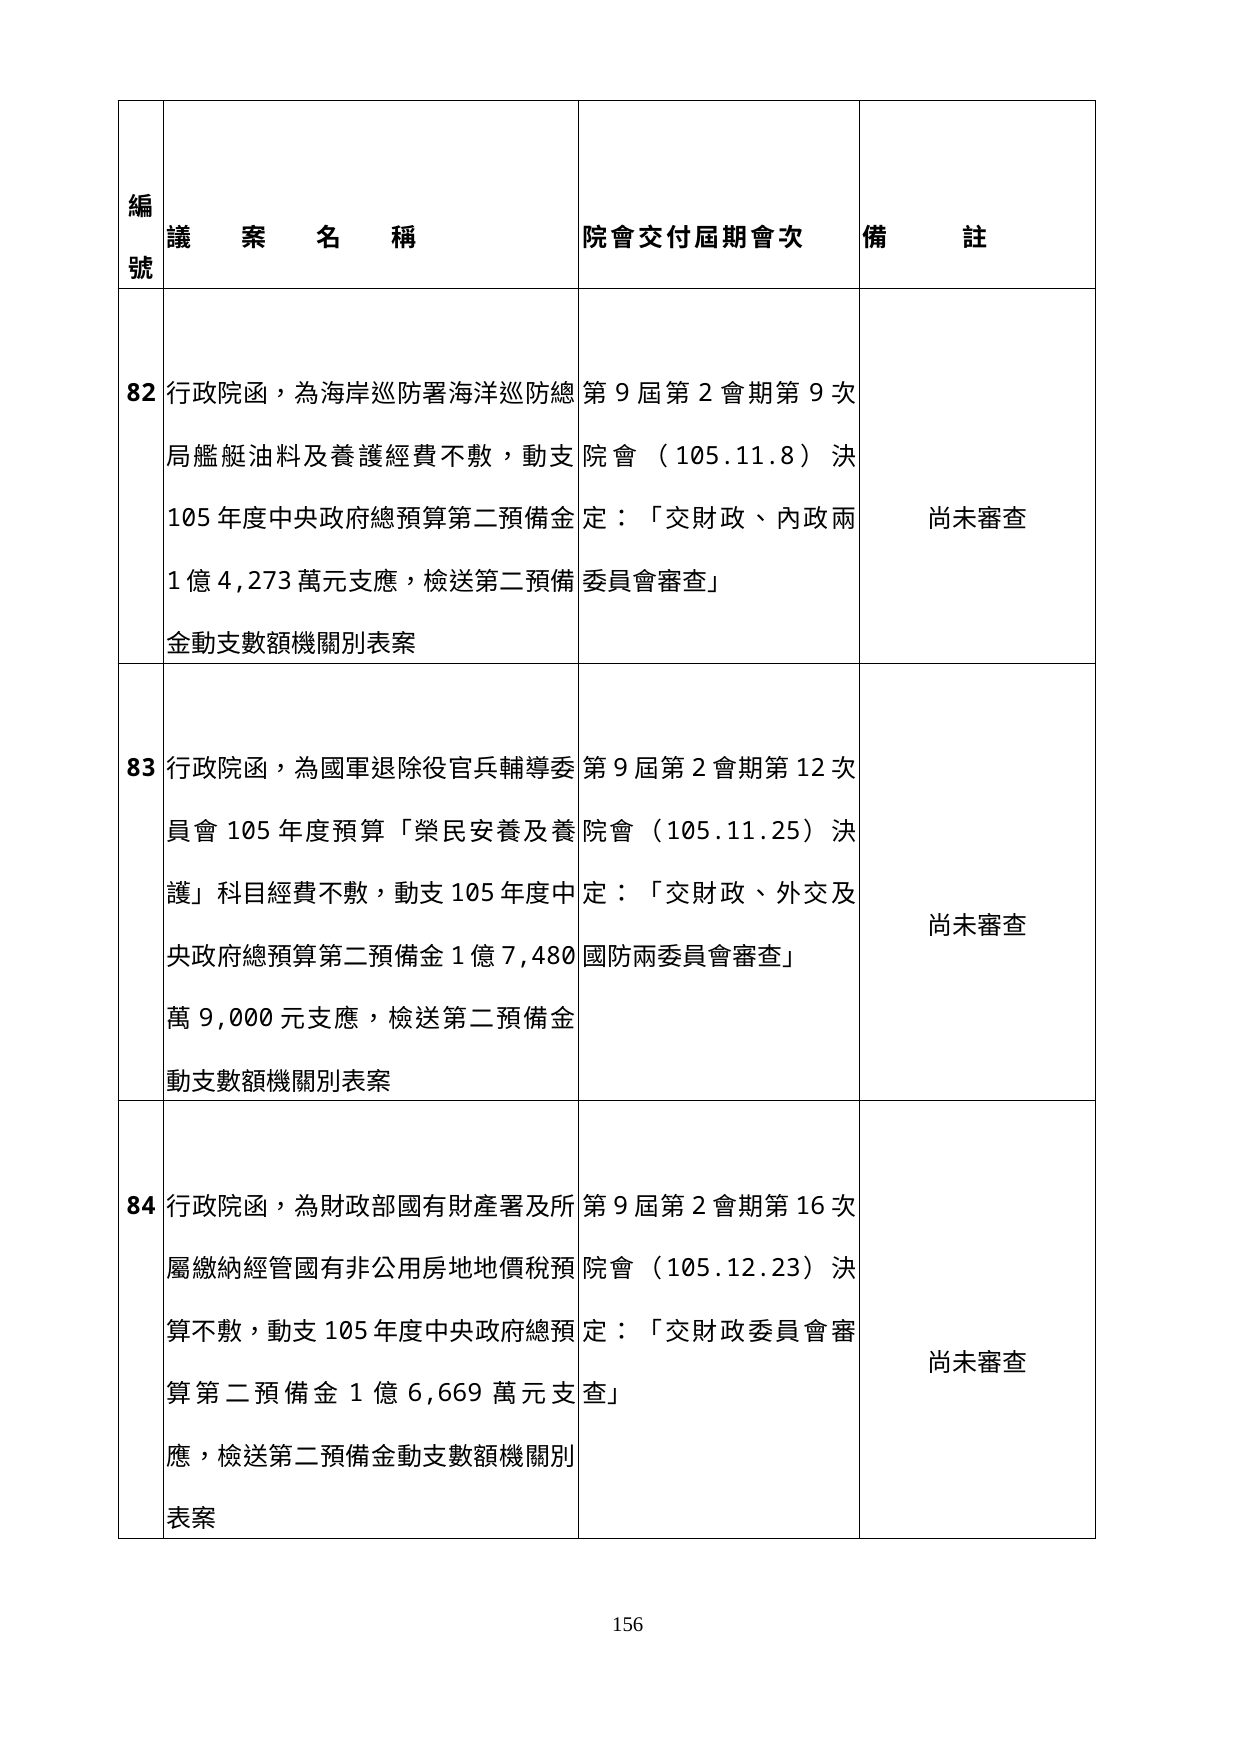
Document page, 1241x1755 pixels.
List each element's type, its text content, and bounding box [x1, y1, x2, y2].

table_cell 第9屆第2會期第9次院會（105.11.8）決定：「交財政、內政兩委員會審查」 [579, 289, 859, 663]
table_cell 尚未審查 [860, 664, 1095, 1100]
table_header 院會交付屆期會次 [579, 101, 859, 288]
table_cell [119, 664, 163, 1100]
table_cell 行政院函，為財政部國有財產署及所屬繳納經管國有非公用房地地價稅預算不敷，動支105年度中央政府總預算第二預備金1億6,669萬元支應，檢送第二預備金動支數額機關別表案 [164, 1101, 578, 1538]
table_header 議 案 名 稱 [164, 101, 578, 288]
table_cell 第9屆第2會期第12次院會（105.11.25）決定：「交財政、外交及國防兩委員會審查」 [579, 664, 859, 1100]
table_cell 第9屆第2會期第16次院會（105.12.23）決定：「交財政委員會審查」 [579, 1101, 859, 1538]
table_cell 行政院函，為海岸巡防署海洋巡防總局艦艇油料及養護經費不敷，動支105年度中央政府總預算第二預備金1億4,273萬元支應，檢送第二預備金動支數額機關別表案 [164, 289, 578, 663]
table_cell 行政院函，為國軍退除役官兵輔導委員會105年度預算「榮民安養及養護」科目經費不敷，動支105年度中央政府總預算第二預備金1億7,480萬9,000元支應，檢送第二預備金動支數額機關別表案 [164, 664, 578, 1100]
table_header 編號 [119, 101, 163, 288]
table_cell [119, 1101, 163, 1538]
table_cell 尚未審查 [860, 289, 1095, 663]
table_header 備 註 [860, 101, 1095, 288]
table_cell [119, 289, 163, 663]
table_cell 尚未審查 [860, 1101, 1095, 1538]
